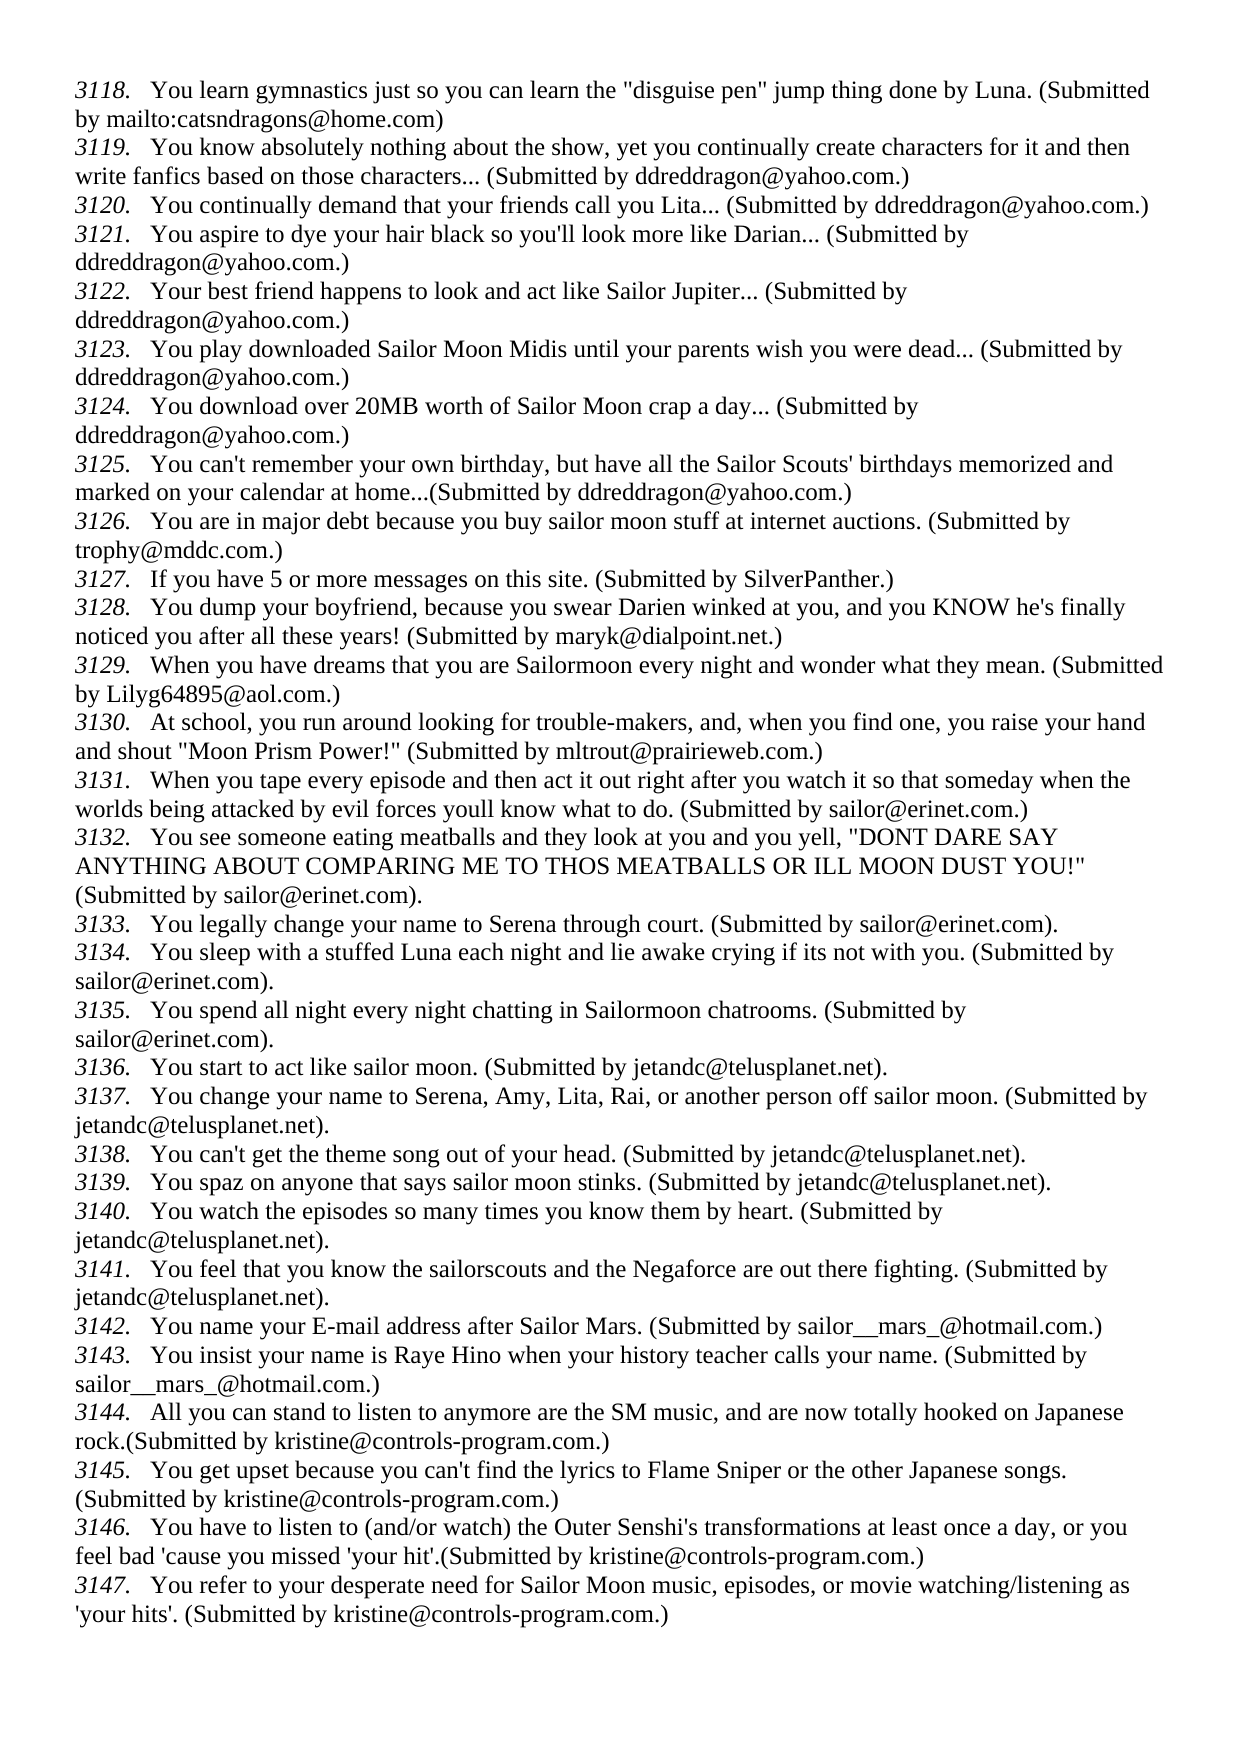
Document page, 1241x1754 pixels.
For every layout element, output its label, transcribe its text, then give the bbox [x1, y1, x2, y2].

list You refer to your desperate need for Sailor Moon music, episodes, or movie watching/listening as 'your hits'. (Submitted by kristine@controls-program.com.) [75, 1570, 1165, 1627]
list You play downloaded Sailor Moon Midis until your parents wish you were dead... (Submitted by ddreddragon@yahoo.com.) [75, 334, 1165, 391]
list If you have 5 or more messages on this site. (Submitted by SilverPanther.) [75, 564, 1165, 592]
list You can't remember your own birthday, but have all the Sailor Scouts' birthdays memorized and marked on your calendar at home...(Submitted by ddreddragon@yahoo.com.) [75, 449, 1165, 506]
list You see someone eating meatballs and they look at you and you yell, "DONT DARE SAY ANYTHING ABOUT COMPARING ME TO THOS MEATBALLS OR ILL MOON DUST YOU!" (Submitted by sailor@erinet.com). [75, 822, 1165, 909]
list You learn gymnastics just so you can learn the "disguise pen" jump thing done by Luna. (Submitted by mailto:catsndragons@home.com) [75, 75, 1165, 132]
list You download over 20MB worth of Sailor Moon crap a day... (Submitted by ddreddragon@yahoo.com.) [75, 391, 1165, 449]
list You can't get the theme song out of your head. (Submitted by jetandc@telusplanet.net). [75, 1139, 1165, 1167]
list You know absolutely nothing about the show, yet you continually create characters for it and then write fanfics based on those characters... (Submitted by ddreddragon@yahoo.com.) [75, 132, 1165, 190]
list You continually demand that your friends call you Lita... (Submitted by ddreddragon@yahoo.com.) [75, 190, 1165, 219]
list You get upset because you can't find the lyrics to Flame Sniper or the other Japanese songs.(Submitted by kristine@controls-program.com.) [75, 1455, 1165, 1512]
list You feel that you know the sailorscouts and the Negaforce are out there fighting. (Submitted by jetandc@telusplanet.net). [75, 1254, 1165, 1311]
list You spaz on anyone that says sailor moon stinks. (Submitted by jetandc@telusplanet.net). [75, 1167, 1165, 1196]
list You have to listen to (and/or watch) the Outer Senshi's transformations at least once a day, or you feel bad 'cause you missed 'your hit'.(Submitted by kristine@controls-program.com.) [75, 1512, 1165, 1570]
list When you have dreams that you are Sailormoon every night and wonder what they mean. (Submitted by Lilyg64895@aol.com.) [75, 650, 1165, 707]
list You dump your boyfriend, because you swear Darien winked at you, and you KNOW he's finally noticed you after all these years! (Submitted by maryk@dialpoint.net.) [75, 592, 1165, 650]
list You name your E-mail address after Sailor Mars. (Submitted by sailor__mars_@hotmail.com.) [75, 1311, 1165, 1340]
list You start to act like sailor moon. (Submitted by jetandc@telusplanet.net). [75, 1052, 1165, 1081]
list You aspire to dye your hair black so you'll look more like Darian... (Submitted by ddreddragon@yahoo.com.) [75, 219, 1165, 276]
list You insist your name is Raye Hino when your history teacher calls your name. (Submitted by sailor__mars_@hotmail.com.) [75, 1340, 1165, 1397]
list All you can stand to listen to anymore are the SM music, and are now totally hooked on Japanese rock.(Submitted by kristine@controls-program.com.) [75, 1397, 1165, 1455]
list At school, you run around looking for trouble-makers, and, when you find one, you raise your hand and shout "Moon Prism Power!" (Submitted by mltrout@prairieweb.com.) [75, 707, 1165, 765]
list You change your name to Serena, Amy, Lita, Rai, or another person off sailor moon. (Submitted by jetandc@telusplanet.net). [75, 1081, 1165, 1139]
list You watch the episodes so many times you know them by heart. (Submitted by jetandc@telusplanet.net). [75, 1196, 1165, 1254]
list You sleep with a stuffed Luna each night and lie awake crying if its not with you. (Submitted by sailor@erinet.com). [75, 937, 1165, 995]
list You legally change your name to Serena through court. (Submitted by sailor@erinet.com). [75, 909, 1165, 937]
list You spend all night every night chatting in Sailormoon chatrooms. (Submitted by sailor@erinet.com). [75, 995, 1165, 1052]
list You are in major debt because you buy sailor moon stuff at internet auctions. (Submitted by trophy@mddc.com.) [75, 506, 1165, 564]
list When you tape every episode and then act it out right after you watch it so that someday when the worlds being attacked by evil forces youll know what to do. (Submitted by sailor@erinet.com.) [75, 765, 1165, 822]
list Your best friend happens to look and act like Sailor Jupiter... (Submitted by ddreddragon@yahoo.com.) [75, 276, 1165, 334]
